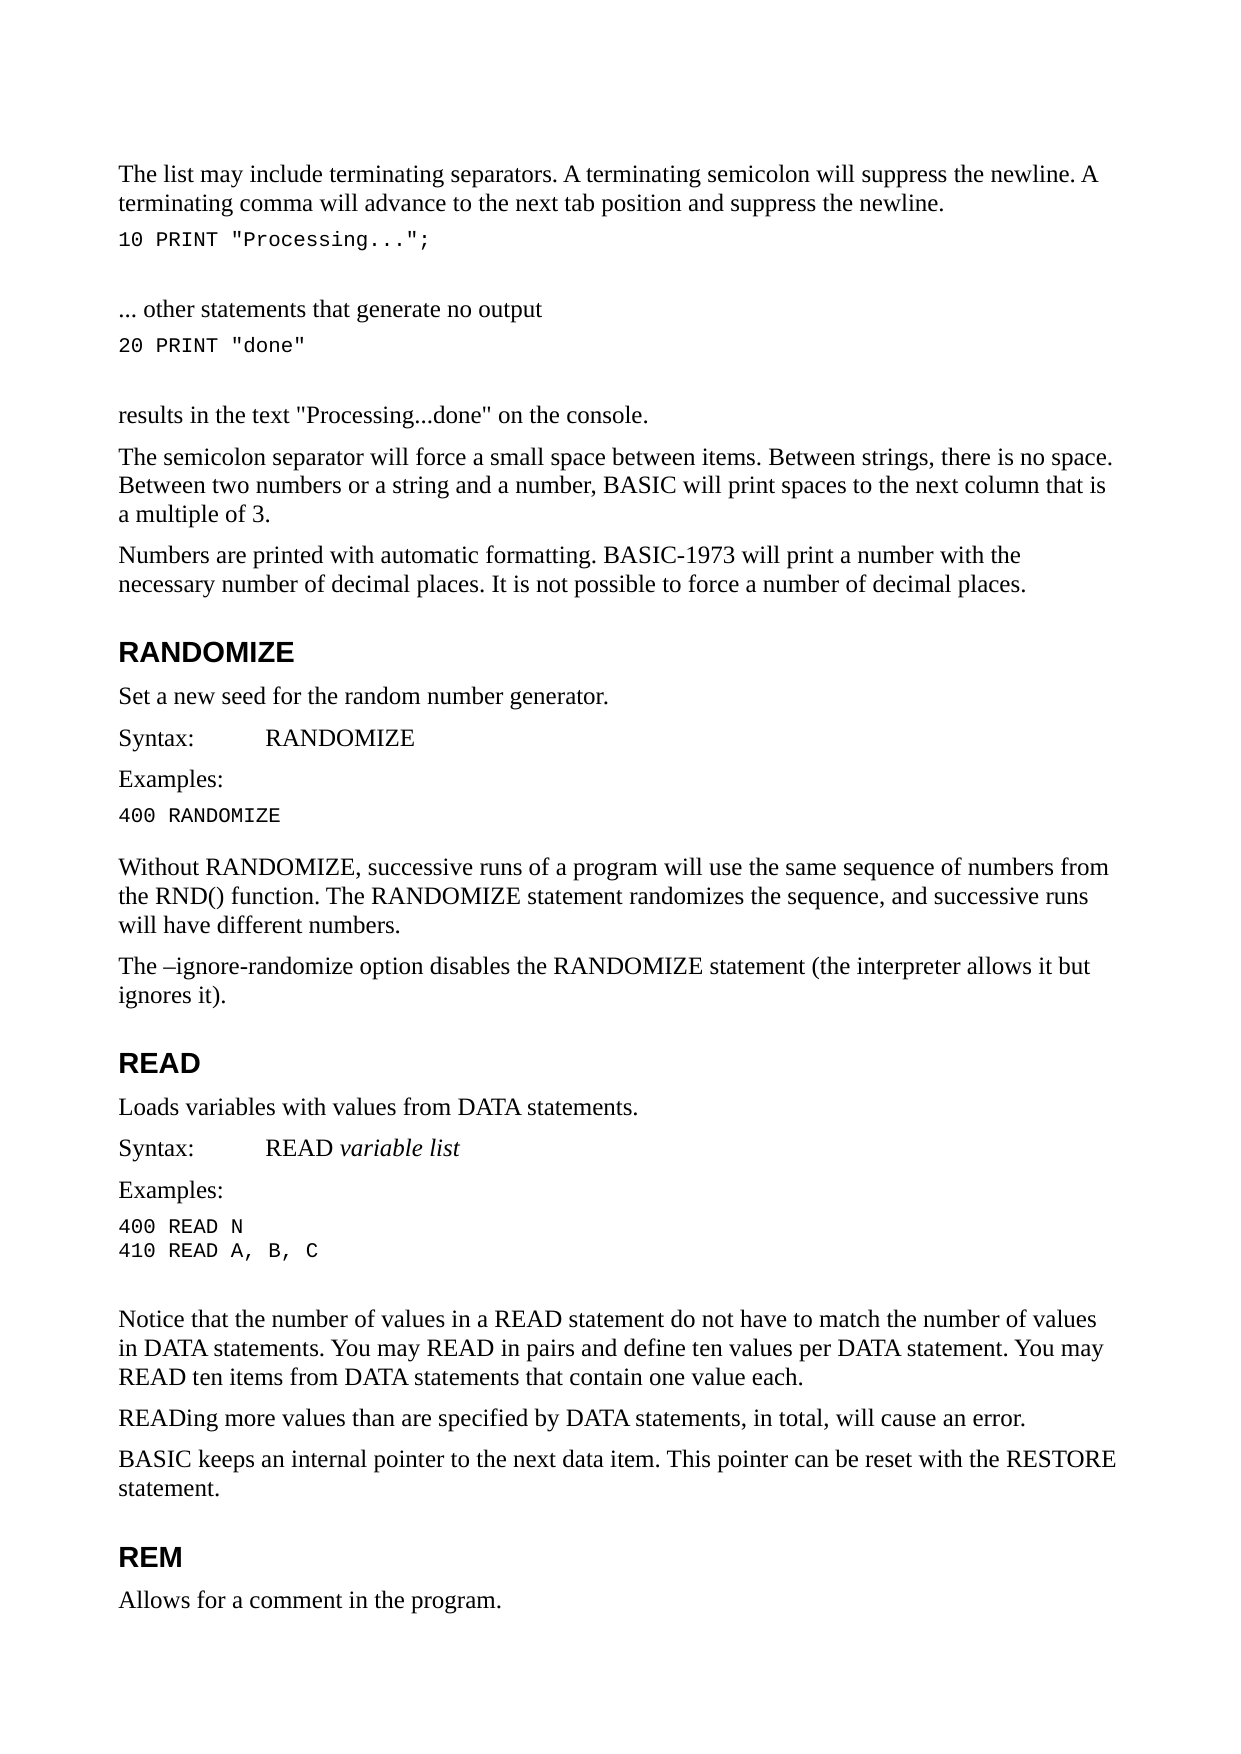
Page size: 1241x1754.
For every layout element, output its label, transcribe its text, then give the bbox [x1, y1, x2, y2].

text 400 READ N [118, 1216, 1122, 1240]
text Allows for a comment in the program. [118, 1586, 1122, 1614]
text Syntax: READ variable list [118, 1133, 1122, 1162]
text Notice that the number of values in a READ statement do not have to match the number of values in DATA statements. You may READ in pairs and define ten values per DATA statement. You may READ ten items from DATA statements that contain one value each. [118, 1304, 1122, 1391]
text 400 RANDOMIZE [118, 805, 1122, 829]
text Examples: [118, 764, 1122, 793]
text The –ignore-randomize option disables the RANDOMIZE statement (the interpreter allows it but ignores it). [118, 951, 1122, 1009]
text Set a new seed for the random number generator. [118, 681, 1122, 710]
text Loads variables with values from DATA statements. [118, 1092, 1122, 1121]
subtitle RANDOMIZE [118, 635, 1122, 669]
text Syntax: RANDOMIZE [118, 723, 1122, 751]
text READing more values than are specified by DATA statements, in total, will cause an error. [118, 1403, 1122, 1432]
text ... other statements that generate no output [118, 294, 1122, 323]
text 20 PRINT "done" [118, 336, 1122, 359]
text The list may include terminating separators. A terminating semicolon will suppress the newline. A terminating comma will advance to the next tab position and suppress the newline. [118, 159, 1122, 217]
text 10 PRINT "Processing..."; [118, 229, 1122, 253]
subtitle READ [118, 1046, 1122, 1080]
text BASIC keeps an internal pointer to the next data item. This pointer can be reset with the RESTORE statement. [118, 1444, 1122, 1502]
text results in the text "Processing...done" on the console. [118, 400, 1122, 429]
text The semicolon separator will force a small space between items. Between strings, there is no space. Between two numbers or a string and a number, BASIC will print spaces to the next column that is a multiple of 3. [118, 442, 1122, 528]
text Numbers are printed with automatic formatting. BASIC-1973 will print a number with the necessary number of decimal places. It is not possible to force a number of decimal places. [118, 540, 1122, 598]
text Without RANDOMIZE, successive runs of a program will use the same sequence of numbers from the RND() function. The RANDOMIZE statement randomizes the sequence, and successive runs will have different numbers. [118, 852, 1122, 939]
text 410 READ A, B, C [118, 1240, 1122, 1263]
subtitle REM [118, 1539, 1122, 1573]
text Examples: [118, 1175, 1122, 1203]
